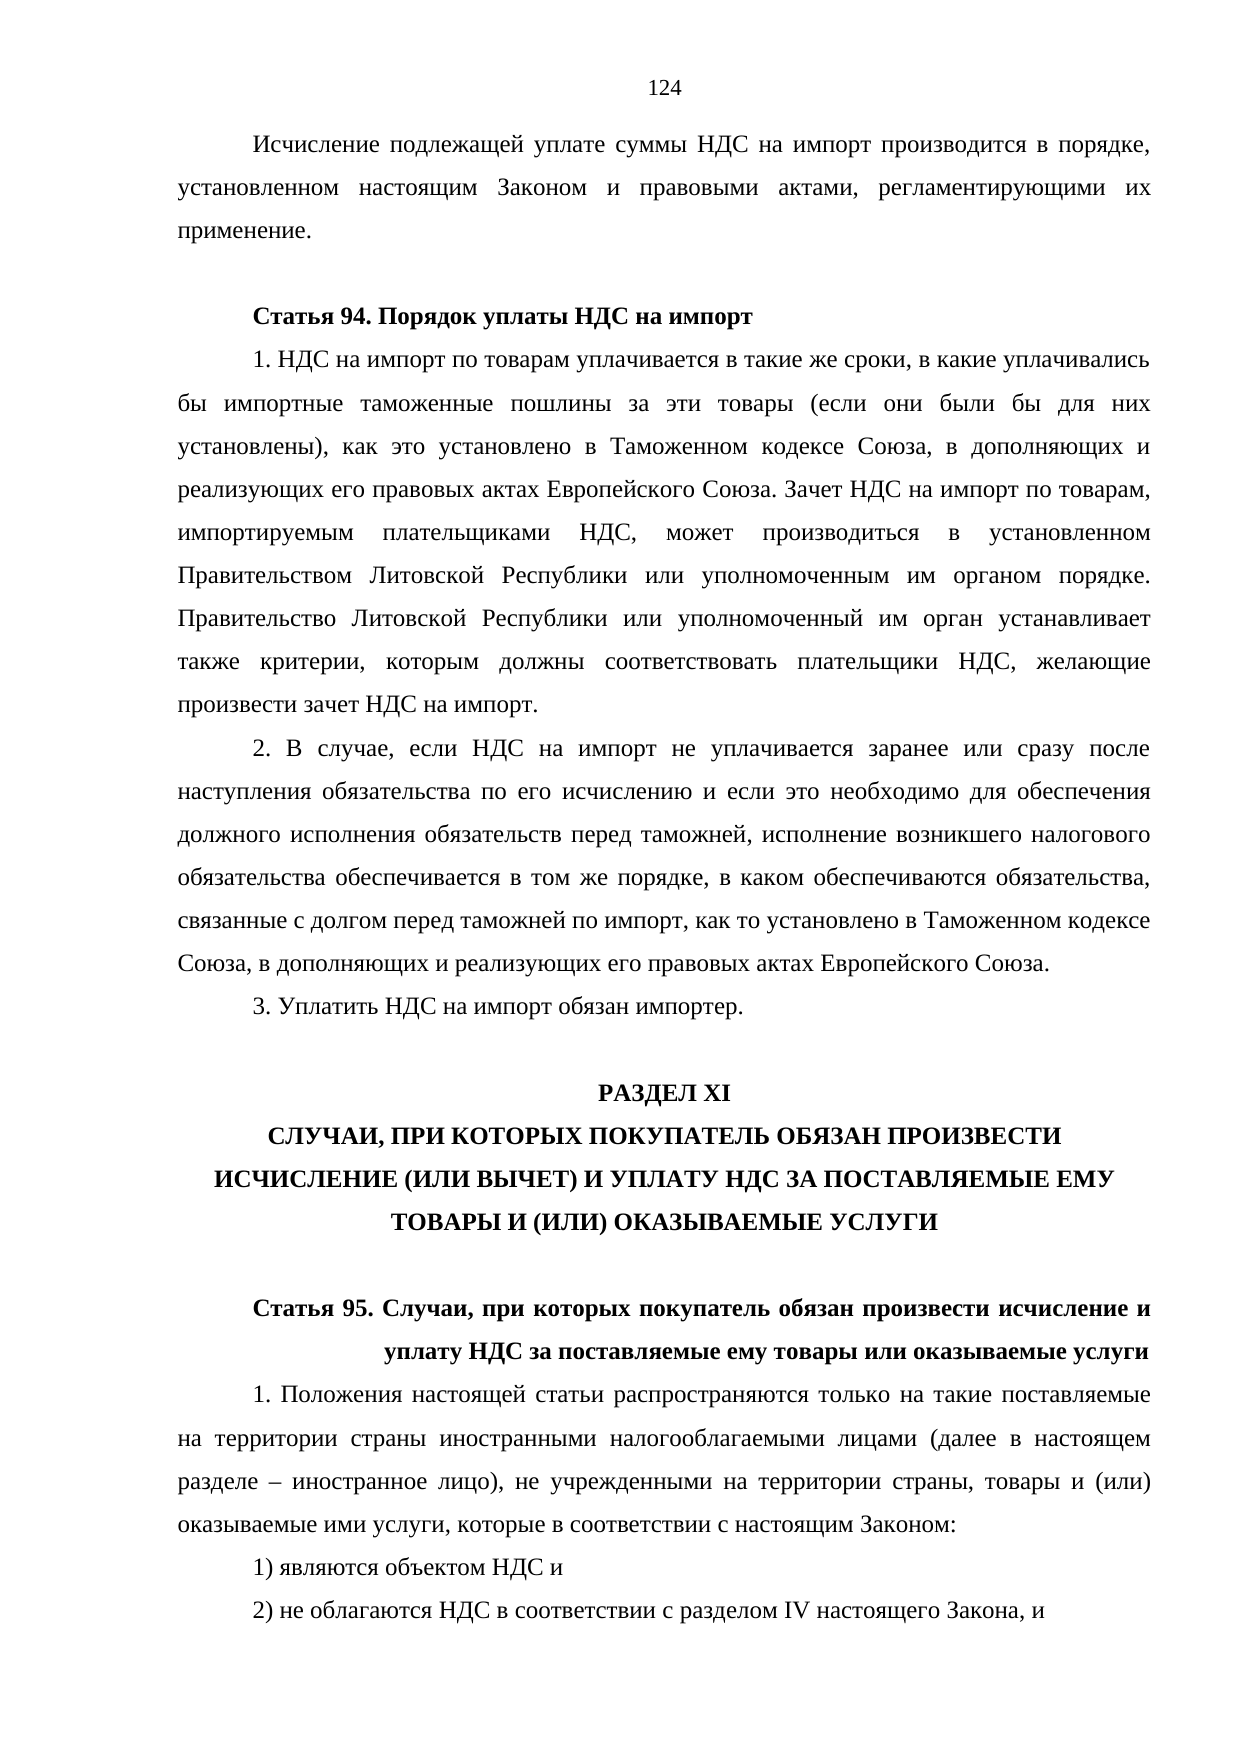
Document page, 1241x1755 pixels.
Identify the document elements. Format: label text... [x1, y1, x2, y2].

text Исчисление подлежащей уплате суммы НДС на импорт производится в порядке, установленном настоящим Законом и правовыми актами, регламентирующими их применение. [177, 129, 1152, 244]
text СЛУЧАИ, ПРИ КОТОРЫХ ПОКУПАТЕЛЬ ОБЯЗАН ПРОИЗВЕСТИ ИСЧИСЛЕНИЕ (ИЛИ ВЫЧЕТ) И УПЛАТУ НДС ЗА ПОСТАВЛЯЕМЫЕ ЕМУ ТОВАРЫ И (ИЛИ) ОКАЗЫВАЕМЫЕ УСЛУГИ [177, 1121, 1152, 1236]
text 1. НДС на импорт по товарам уплачивается в такие же сроки, в какие уплачивались бы импортные таможенные пошлины за эти товары (если они были бы для них установлены), как это установлено в Таможенном кодексе Союза, в дополняющих и реализующих его правовых актах Европейского Союза. Зачет НДС на импорт по товарам, импортируемым плательщиками НДС, может производиться в установленном Правительством Литовской Республики или уполномоченным им органом порядке. Правительство Литовской Республики или уполномоченный им орган устанавливает также критерии, которым должны соответствовать плательщики НДС, желающие произвести зачет НДС на импорт. [177, 344, 1152, 718]
text Статья 95. Случаи, при которых покупатель обязан произвести исчисление и уплату НДС за поставляемые ему товары или оказываемые услуги [252, 1293, 1152, 1365]
text РАЗДЕЛ XI [177, 1078, 1152, 1106]
text 1. Положения настоящей статьи распространяются только на такие поставляемые на территории страны иностранными налогооблагаемыми лицами (далее в настоящем разделе – иностранное лицо), не учрежденными на территории страны, товары и (или) оказываемые ими услуги, которые в соответствии с настоящим Законом: [177, 1379, 1152, 1538]
text Статья 94. Порядок уплаты НДС на импорт [177, 301, 1152, 330]
text 2. В случае, если НДС на импорт не уплачивается заранее или сразу после наступления обязательства по его исчислению и если это необходимо для обеспечения должного исполнения обязательств перед таможней, исполнение возникшего налогового обязательства обеспечивается в том же порядке, в каком обеспечиваются обязательства, связанные с долгом перед таможней по импорт, как то установлено в Таможенном кодексе Союза, в дополняющих и реализующих его правовых актах Европейского Союза. [177, 733, 1152, 977]
text 1) являются объектом НДС и [177, 1552, 1152, 1581]
text 3. Уплатить НДС на импорт обязан импортер. [177, 991, 1152, 1020]
text 2) не облагаются НДС в соответствии с разделом IV настоящего Закона, и [177, 1595, 1152, 1624]
